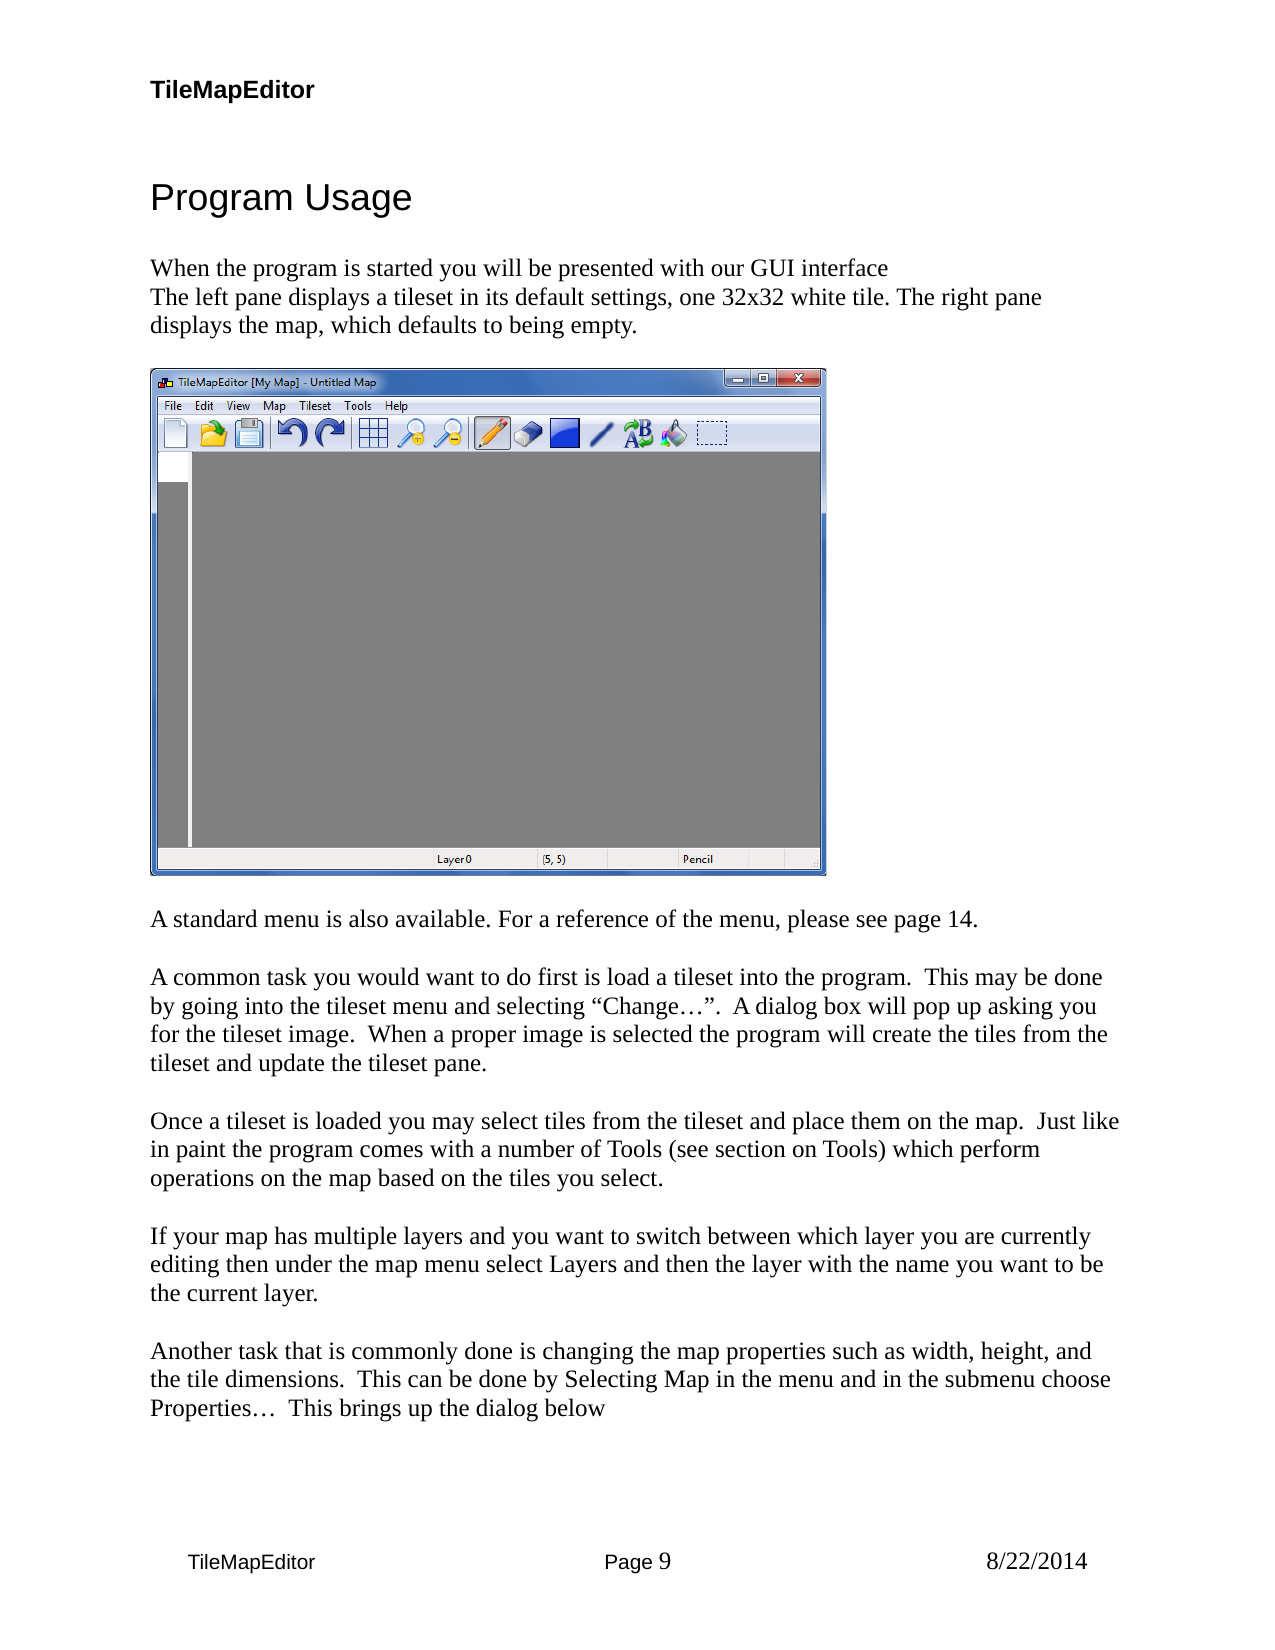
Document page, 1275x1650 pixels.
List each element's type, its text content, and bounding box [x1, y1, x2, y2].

text The left pane displays a tileset in its default settings, one 32x32 white tile. The right pane displays the map, which defaults to being empty. [150, 282, 1125, 339]
subtitle Program Usage [150, 175, 1125, 218]
text When the program is started you will be presented with our GUI interface [150, 253, 1125, 282]
text Another task that is commonly done is changing the map properties such as width, height, and the tile dimensions. This can be done by Selecting Map in the menu and in the submenu choose Properties… This brings up the dialog below [150, 1336, 1125, 1422]
picture [150, 368, 827, 876]
text A common task you would want to do first is load a tileset into the program. This may be done by going into the tileset menu and selecting “Change…”. A dialog box will pop up asking you for the tileset image. When a proper image is selected the program will create the tiles from the tileset and update the tileset pane. [150, 962, 1125, 1077]
text A standard menu is also available. For a reference of the menu, please see page 14. [150, 904, 1125, 933]
text Once a tileset is loaded you may select tiles from the tileset and place them on the map. Just like in paint the program comes with a number of Tools (see section on Tools) which perform operations on the map based on the tiles you select. [150, 1106, 1125, 1192]
text If your map has multiple layers and you want to switch between which layer you are currently editing then under the map menu select Layers and then the layer with the name you want to be the current layer. [150, 1221, 1125, 1307]
